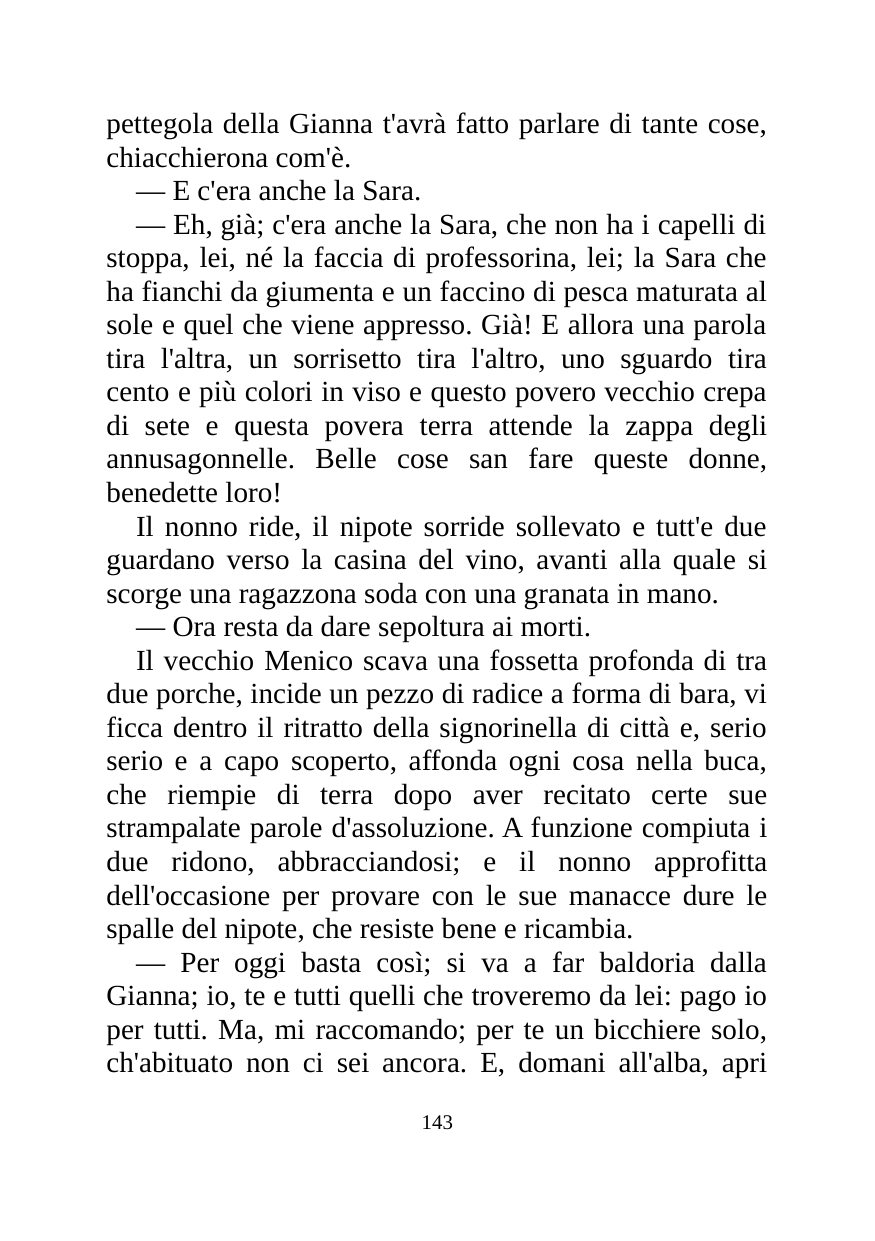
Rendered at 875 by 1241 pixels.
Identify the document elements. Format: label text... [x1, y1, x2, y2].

text Il vecchio Menico scava una fossetta profonda di tra due porche, incide un pezzo di radice a forma di bara, vi ficca dentro il ritratto della signorinella di città e, serio serio e a capo scoperto, affonda ogni cosa nella buca, che riempie di terra dopo aver recitato certe sue strampalate parole d'assoluzione. A funzione compiuta i due ridono, abbracciandosi; e il nonno approfitta dell'occasione per provare con le sue manacce dure le spalle del nipote, che resiste bene e ricambia. [106, 643, 768, 945]
text pettegola della Gianna t'avrà fatto parlare di tante cose, chiacchierona com'è. [106, 106, 768, 173]
text Il nonno ride, il nipote sorride sollevato e tutt'e due guardano verso la casina del vino, avanti alla quale si scorge una ragazzona soda con una granata in mano. [106, 509, 768, 609]
text — Per oggi basta così; si va a far baldoria dalla Gianna; io, te e tutti quelli che troveremo da lei: pago io per tutti. Ma, mi raccomando; per te un bicchiere solo, ch'abituato non ci sei ancora. E, domani all'alba, apri [106, 945, 768, 1079]
text — Eh, già; c'era anche la Sara, che non ha i capelli di stoppa, lei, né la faccia di professorina, lei; la Sara che ha fianchi da giumenta e un faccino di pesca maturata al sole e quel che viene appresso. Già! E allora una parola tira l'altra, un sorrisetto tira l'altro, uno sguardo tira cento e più colori in viso e questo povero vecchio crepa di sete e questa povera terra attende la zappa degli annusagonnelle. Belle cose san fare queste donne, benedette loro! [106, 207, 768, 509]
text — Ora resta da dare sepoltura ai morti. [106, 609, 768, 643]
text — E c'era anche la Sara. [106, 173, 768, 207]
